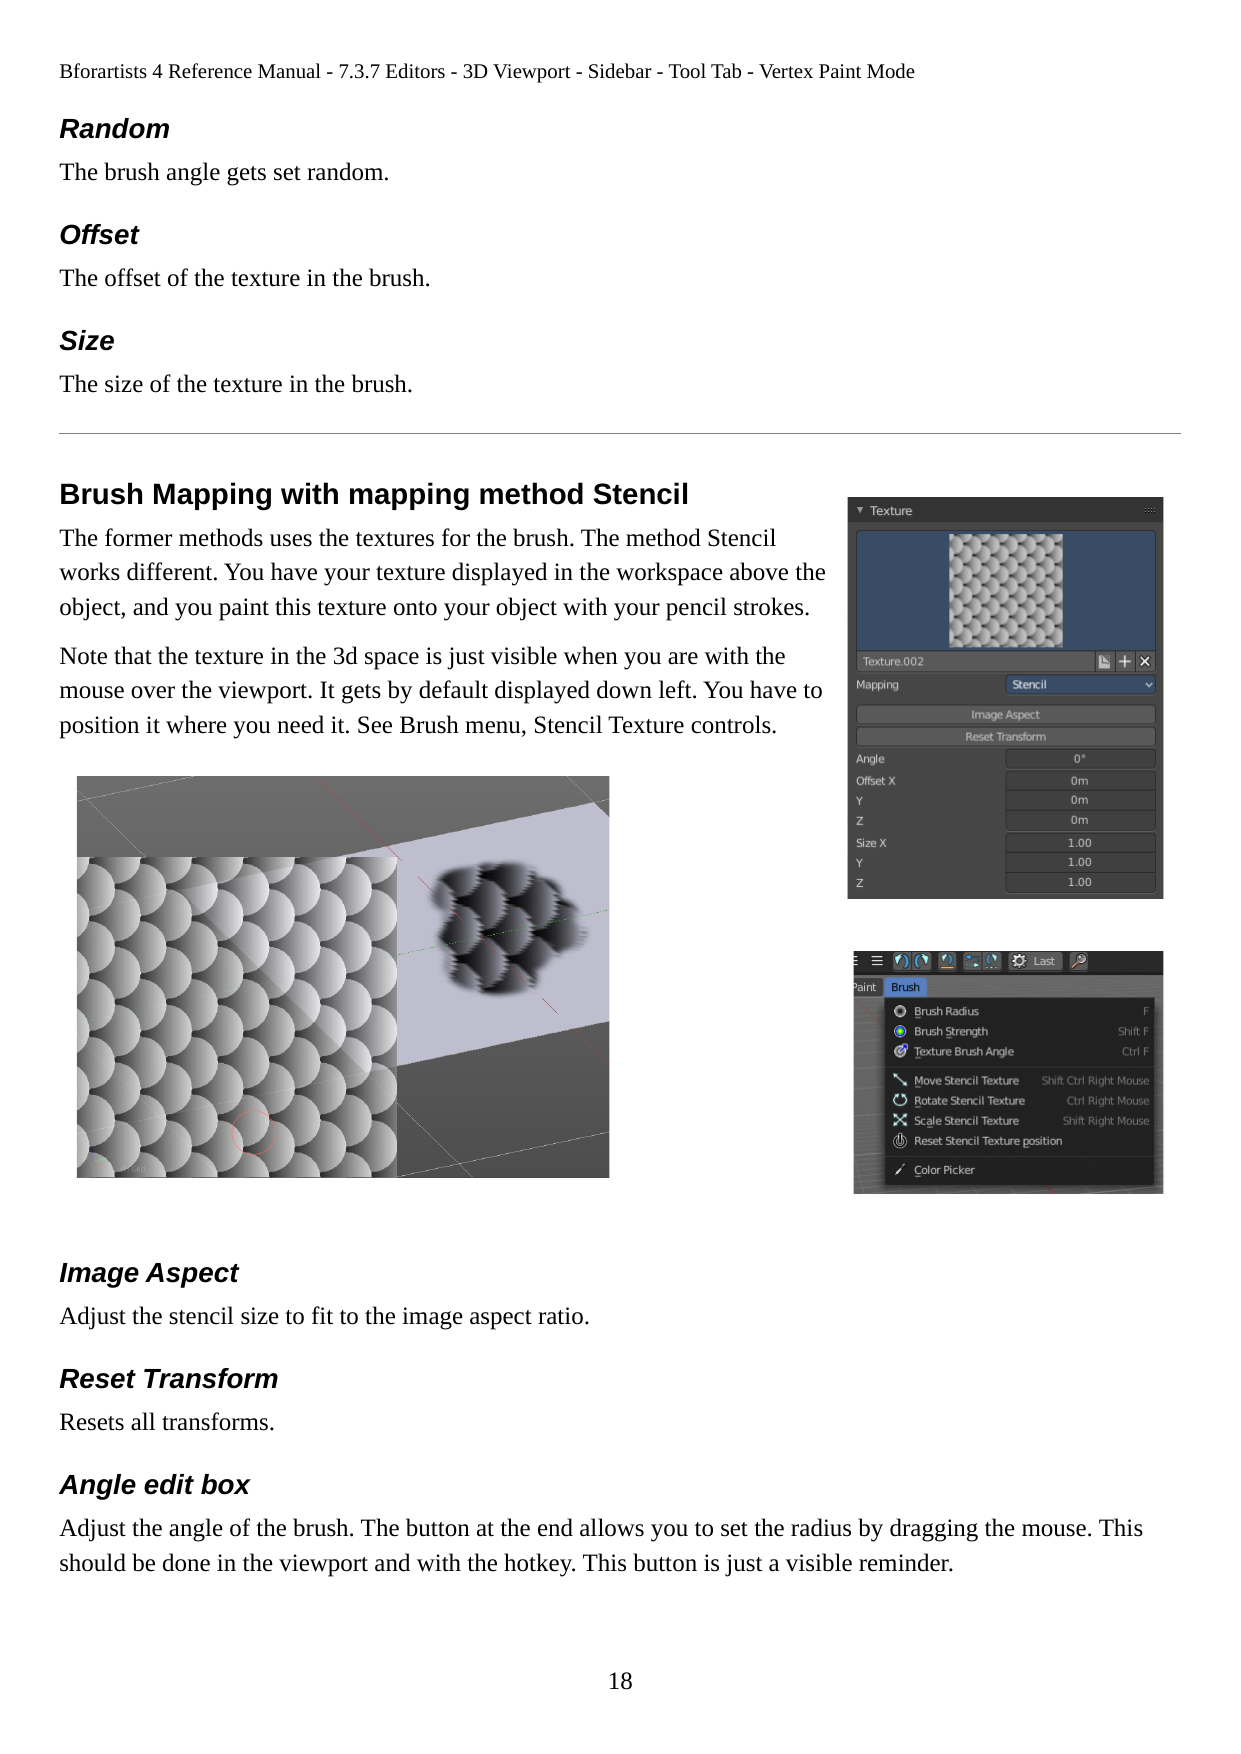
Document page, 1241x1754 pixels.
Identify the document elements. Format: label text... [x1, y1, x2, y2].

text The brush angle gets set random. [59, 157, 1181, 186]
subtitle Size [59, 324, 1181, 356]
subtitle Brush Mapping with mapping method Stencil [59, 477, 1181, 510]
text Adjust the stencil size to fit to the image aspect ratio. [59, 1301, 1181, 1330]
subtitle Image Aspect [59, 1257, 1181, 1289]
subtitle Offset [59, 218, 1181, 250]
text Resets all transforms. [59, 1407, 1181, 1436]
picture [853, 951, 1164, 1194]
text Adjust the angle of the brush. The button at the end allows you to set the radius by dragging the mouse. This should be done in the viewport and with the hotkey. This button is just a visible reminder. [59, 1513, 1181, 1576]
picture [76, 776, 610, 1178]
subtitle Angle edit box [59, 1469, 1181, 1501]
subtitle Random [59, 113, 1181, 144]
picture [847, 497, 1164, 899]
text The size of the texture in the brush. [59, 369, 1181, 398]
subtitle Reset Transform [59, 1363, 1181, 1395]
text The offset of the texture in the brush. [59, 263, 1181, 292]
text The former methods uses the textures for the brush. The method Stencil works different. You have your texture displayed in the workspace above the object, and you paint this texture onto your object with your pencil strokes. [59, 523, 847, 621]
text Note that the texture in the 3d space is just visible when you are with the mouse over the viewport. It gets by default displayed down left. You have to position it where you need it. See Brush menu, Stencil Texture controls. [59, 641, 847, 739]
